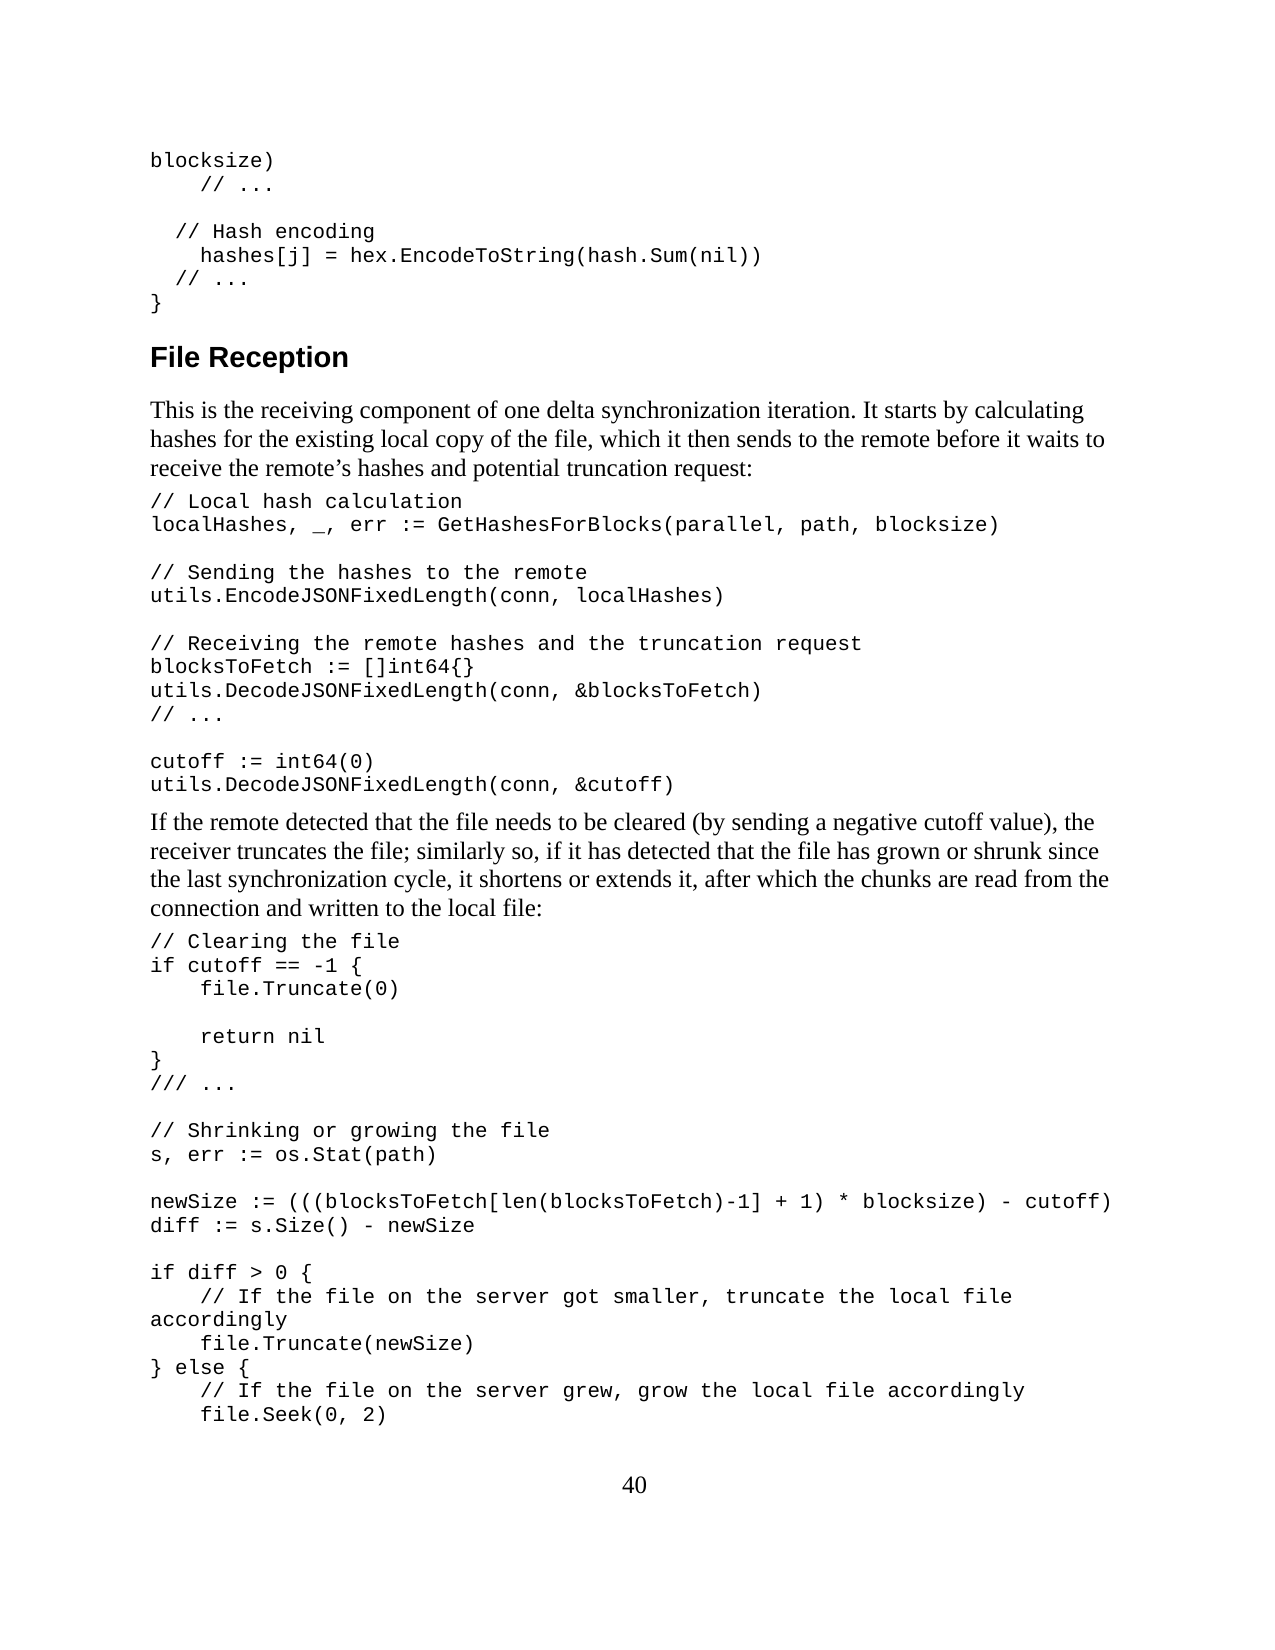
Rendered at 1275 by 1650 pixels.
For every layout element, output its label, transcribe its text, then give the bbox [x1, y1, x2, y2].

text // Clearing the file [150, 931, 1125, 955]
text newSize := (((blocksToFetch[len(blocksToFetch)-1] + 1) * blocksize) - cutoff) [150, 1191, 1125, 1215]
text file.Seek(0, 2) [150, 1404, 1125, 1428]
text // Shrinking or growing the file [150, 1120, 1125, 1144]
text localHashes, _, err := GetHashesForBlocks(parallel, path, blocksize) [150, 514, 1125, 538]
text utils.DecodeJSONFixedLength(conn, &blocksToFetch) [150, 680, 1125, 703]
text } [150, 1049, 1125, 1073]
text // ... [150, 174, 1125, 197]
text s, err := os.Stat(path) [150, 1144, 1125, 1167]
text blocksize) [150, 150, 1125, 174]
text } [150, 292, 1125, 316]
text if cutoff == -1 { [150, 955, 1125, 978]
text // Local hash calculation [150, 491, 1125, 514]
text } else { [150, 1357, 1125, 1380]
text if diff > 0 { [150, 1262, 1125, 1286]
text blocksToFetch := []int64{} [150, 656, 1125, 680]
text // If the file on the server grew, grow the local file accordingly [150, 1380, 1125, 1404]
text /// ... [150, 1073, 1125, 1097]
text // If the file on the server got smaller, truncate the local file accordingly [150, 1286, 1125, 1333]
text If the remote detected that the file needs to be cleared (by sending a negative cutoff value), the receiver truncates the file; similarly so, if it has detected that the file has grown or shrunk since the last synchronization cycle, it shortens or extends it, after which the chunks are read from the connection and written to the local file: [150, 807, 1125, 922]
text // ... [150, 268, 1125, 292]
text This is the receiving component of one delta synchronization iteration. It starts by calculating hashes for the existing local copy of the file, which it then sends to the remote before it waits to receive the remote’s hashes and potential truncation request: [150, 396, 1125, 482]
text // Sending the hashes to the remote [150, 562, 1125, 585]
text hashes[j] = hex.EncodeToString(hash.Sum(nil)) [150, 244, 1125, 268]
text // Hash encoding [150, 221, 1125, 244]
text utils.DecodeJSONFixedLength(conn, &cutoff) [150, 774, 1125, 798]
text cutoff := int64(0) [150, 751, 1125, 774]
text file.Truncate(0) [150, 978, 1125, 1002]
text // ... [150, 703, 1125, 727]
text utils.EncodeJSONFixedLength(conn, localHashes) [150, 585, 1125, 609]
text return nil [150, 1026, 1125, 1049]
subtitle File Reception [150, 341, 1125, 374]
text // Receiving the remote hashes and the truncation request [150, 633, 1125, 656]
text file.Truncate(newSize) [150, 1333, 1125, 1357]
text diff := s.Size() - newSize [150, 1215, 1125, 1238]
